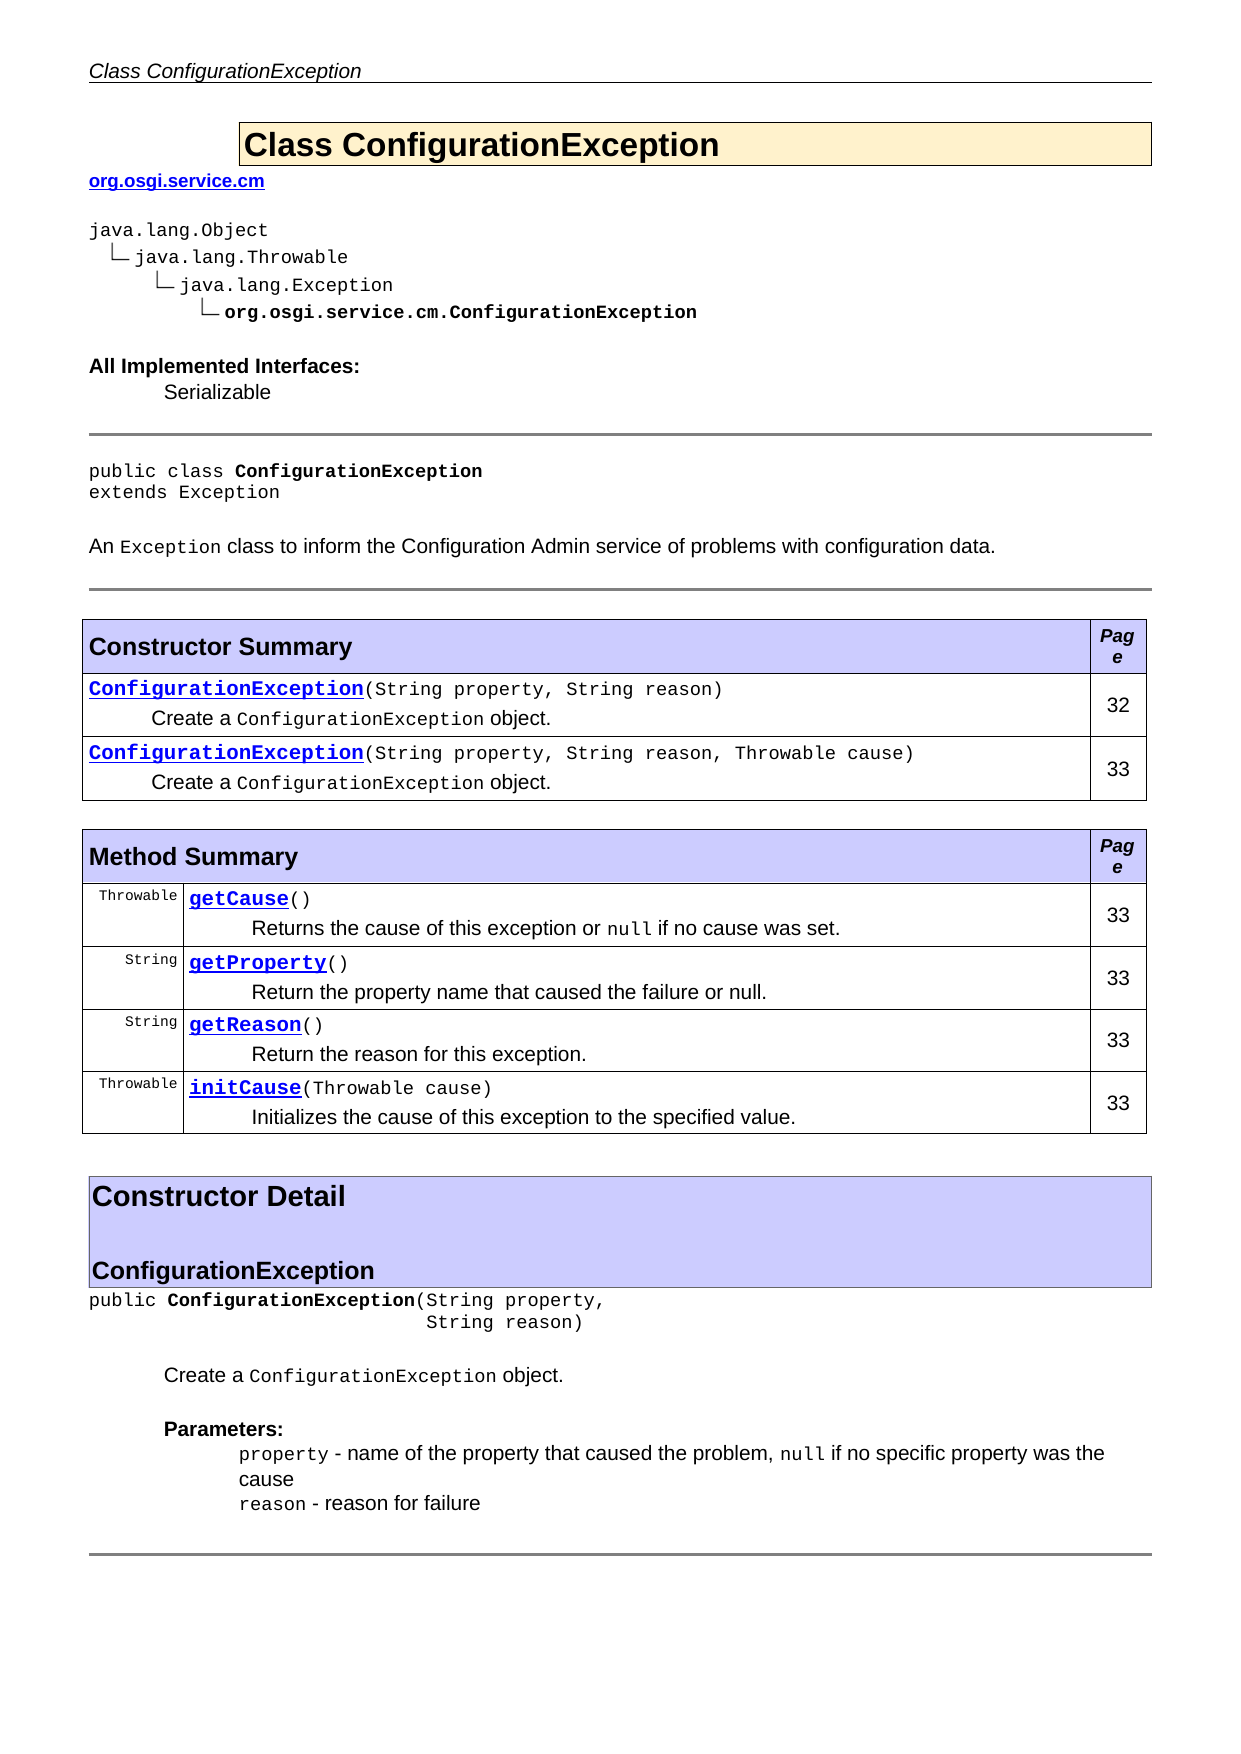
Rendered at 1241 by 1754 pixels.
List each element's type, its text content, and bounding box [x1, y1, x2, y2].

table_cell 33 [1091, 1010, 1146, 1071]
table_cell ConfigurationException(String property, String reason, Throwable cause) Create a ConfigurationException object. [83, 737, 1090, 800]
subtitle All Implemented Interfaces: [88, 353, 1152, 377]
table_header Method Summary [83, 830, 1090, 882]
subtitle Constructor Detail [90, 1177, 1151, 1212]
text java.lang.Object [88, 221, 1152, 242]
text org.osgi.service.cm [88, 170, 1152, 191]
table_header Page [1091, 830, 1146, 882]
text public class ConfigurationException [88, 462, 1152, 483]
text java.lang.Exception [88, 269, 1152, 297]
table_cell initCause(Throwable cause) Initializes the cause of this exception to the specified value. [184, 1072, 1090, 1133]
text public ConfigurationException(String property, String reason) [88, 1291, 1152, 1334]
table_cell String [83, 947, 183, 1008]
subtitle ConfigurationException [90, 1253, 1151, 1287]
table_cell ConfigurationException(String property, String reason) Create a ConfigurationException object. [83, 674, 1090, 736]
table_cell 33 [1091, 1072, 1146, 1133]
text org.osgi.service.cm.ConfigurationException [88, 297, 1152, 324]
picture [201, 296, 225, 319]
table_cell String [83, 1010, 183, 1071]
table_cell 33 [1091, 737, 1146, 800]
text java.lang.Throwable [88, 242, 1152, 269]
text reason - reason for failure [238, 1490, 1152, 1516]
table_cell getProperty() Return the property name that caused the failure or null. [184, 947, 1090, 1008]
table_header Constructor Summary [83, 620, 1090, 673]
picture [111, 241, 135, 264]
text property - name of the property that caused the problem, null if no specific property was the cause [238, 1441, 1152, 1490]
table_cell 32 [1091, 674, 1146, 736]
table_cell getCause() Returns the cause of this exception or null if no cause was set. [184, 884, 1090, 946]
table_cell Throwable [83, 884, 183, 946]
text Parameters: [163, 1417, 1152, 1441]
table_cell 33 [1091, 884, 1146, 946]
table_header Page [1091, 620, 1146, 673]
subtitle Class ConfigurationException [240, 123, 1151, 165]
table_cell Throwable [83, 1072, 183, 1133]
picture [156, 269, 180, 292]
text Serializable [163, 380, 1152, 404]
table_cell 33 [1091, 947, 1146, 1008]
text extends Exception [88, 483, 1152, 504]
text An Exception class to inform the Configuration Admin service of problems with configuration data. [88, 534, 1152, 559]
text Create a ConfigurationException object. [163, 1363, 1152, 1388]
table_cell getReason() Return the reason for this exception. [184, 1010, 1090, 1071]
